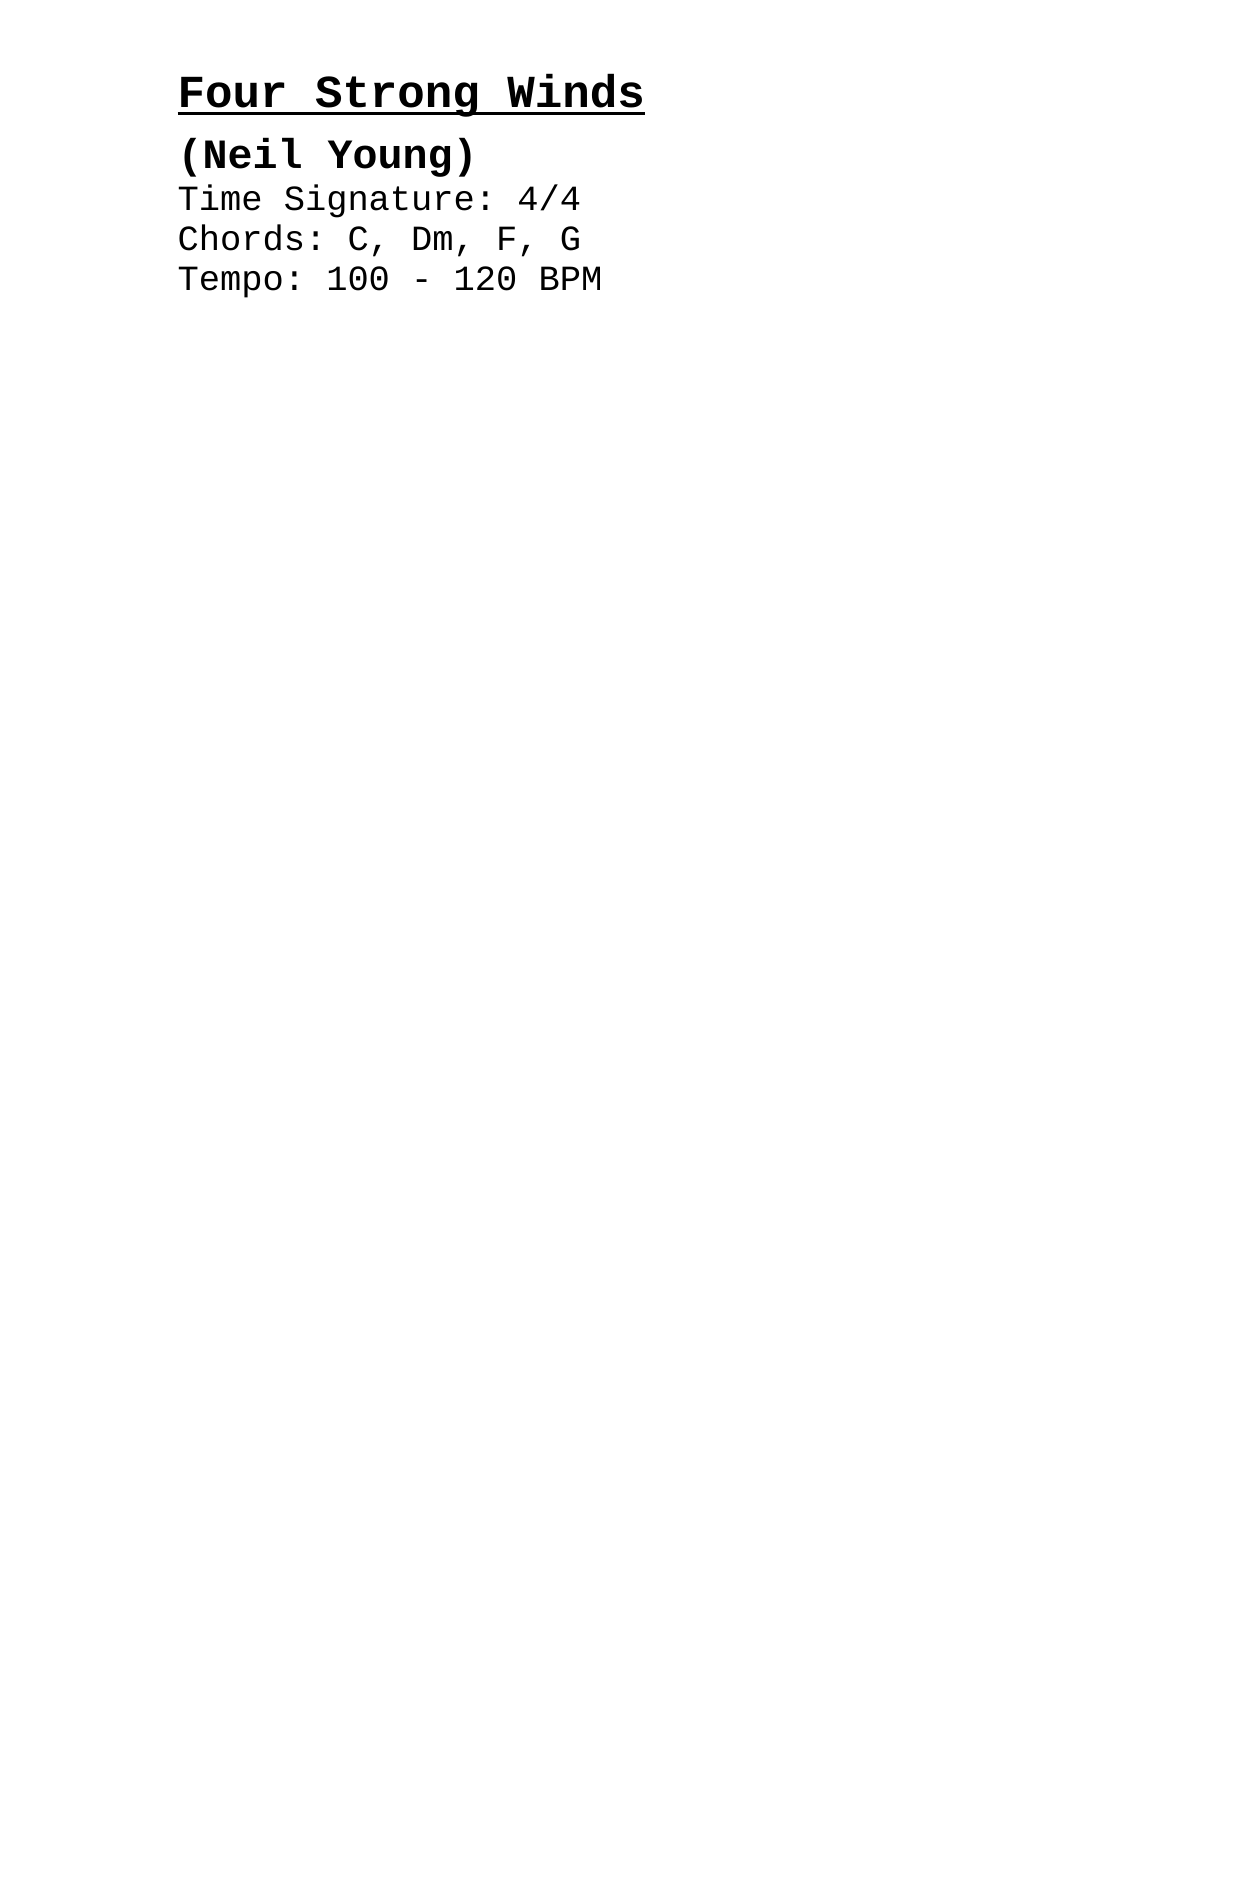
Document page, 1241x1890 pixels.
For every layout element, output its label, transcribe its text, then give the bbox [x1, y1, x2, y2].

text Tempo: 100 - 120 BPM [177, 261, 1196, 301]
subtitle Four Strong Winds [177, 69, 1196, 121]
text Time Signature: 4/4 [177, 181, 1196, 221]
text Chords: C, Dm, F, G [177, 221, 1196, 261]
subtitle (Neil Young) [177, 134, 1196, 181]
